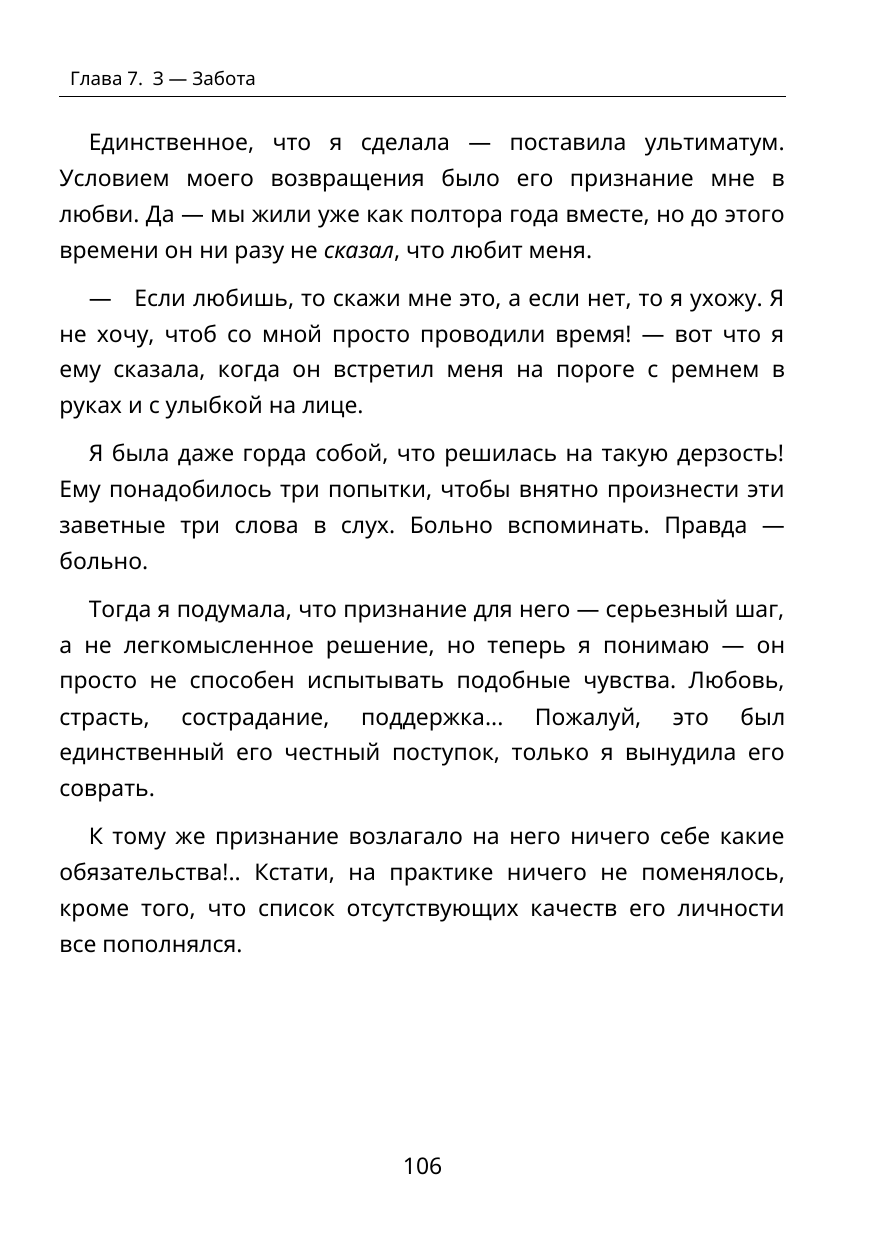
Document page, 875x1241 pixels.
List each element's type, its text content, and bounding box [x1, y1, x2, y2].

text Тогда я подумала, что признание для него — серьезный шаг, а не легкомысленное решение, но теперь я понимаю — он просто не способен испытывать подобные чувства. Любовь, страсть, сострадание, поддержка... Пожалуй, это был единственный его честный поступок, только я вынудила его соврать. [59, 593, 786, 803]
list Если любишь, то скажи мне это, а если нет, то я ухожу. Я не хочу, чтоб со мной просто проводили время! — вот что я ему сказала, когда он встретил меня на пороге с ремнем в руках и с улыбкой на лице. [59, 282, 786, 421]
text К тому же признание возлагало на него ничего себе какие обязательства!.. Кстати, на практике ничего не поменялось, кроме того, что список отсутствующих качеств его личности все пополнялся. [59, 820, 786, 959]
text Я была даже горда собой, что решилась на такую дерзость! Ему понадобилось три попытки, чтобы внятно произнести эти заветные три слова в слух. Больно вспоминать. Правда — больно. [59, 437, 786, 576]
text Единственное, что я сделала — поставила ультиматум. Условием моего возвращения было его признание мне в любви. Да — мы жили уже как полтора года вместе, но до этого времени он ни разу не сказал, что любит меня. [59, 126, 786, 265]
